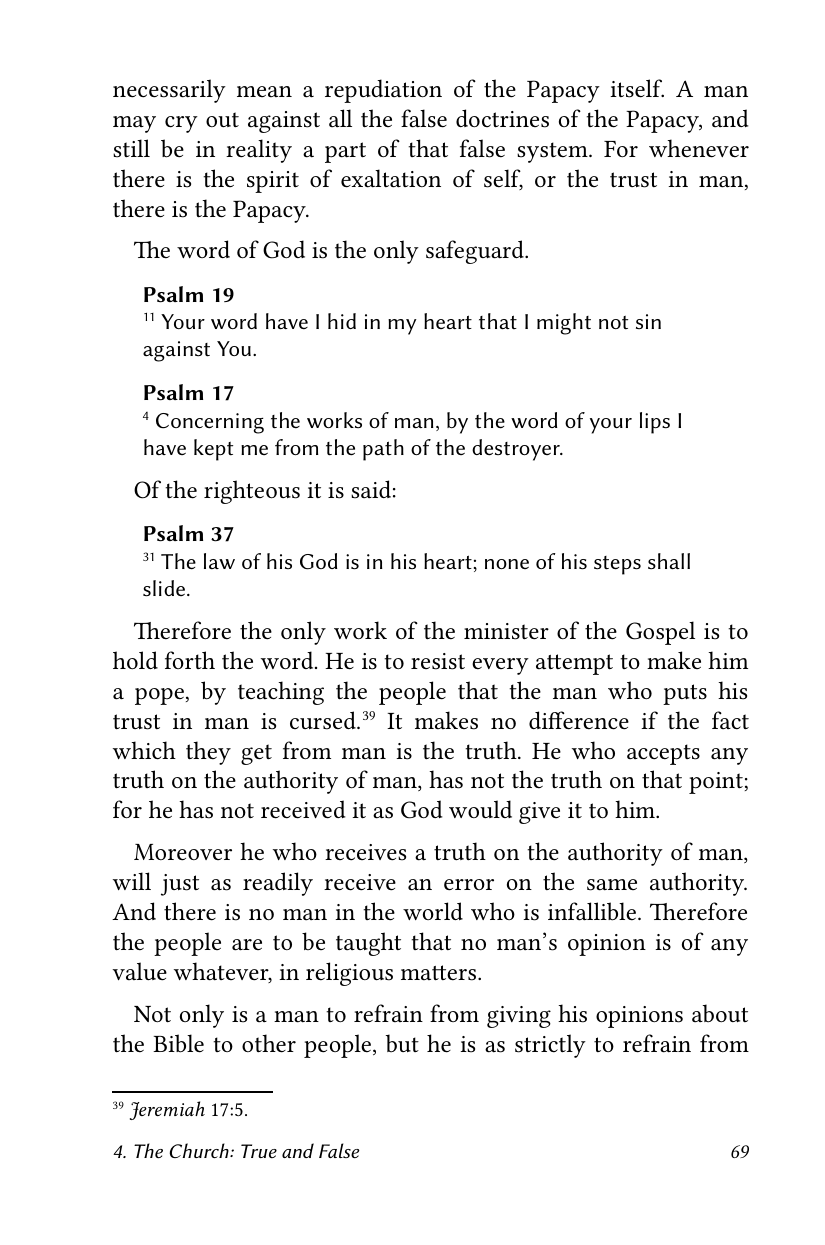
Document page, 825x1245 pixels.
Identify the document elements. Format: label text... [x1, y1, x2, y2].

text Psalm 19 [142, 281, 750, 308]
text necessarily mean a repudiation of the Papacy itself. A man may cry out against all the false doctrines of the Papacy, and still be in reality a part of that false system. For whenever there is the spirit of exaltation of self, or the trust in man, there is the Papacy. [112, 75, 750, 223]
text The word of God is the only safeguard. [112, 237, 750, 265]
text Moreover he who receives a truth on the authority of man, will just as readily receive an error on the same authority. And there is no man in the world who is infallible. Therefore the people are to be taught that no man’s opinion is of any value whatever, in religious matters. [112, 838, 750, 987]
text Of the righteous it is said: [112, 476, 750, 505]
text Psalm 17 [142, 380, 750, 406]
text Jeremiah 17:5. [112, 1098, 750, 1122]
text 4 Concerning the works of man, by the word of your lips I have kept me from the path of the destroyer. [142, 408, 720, 461]
text Not only is a man to refrain from giving his opinions about the Bible to other people, but he is as strictly to refrain from [112, 1000, 750, 1058]
text Psalm 37 [142, 521, 750, 547]
text 11 Your word have I hid in my heart that I might not sin against You. [142, 309, 720, 362]
text 31 The law of his God is in his heart; none of his steps shall slide. [142, 549, 720, 602]
text Therefore the only work of the minister of the Gospel is to hold forth the word. He is to resist every attempt to make him a pope, by teaching the people that the man who puts his trust in man is cursed. It makes no difference if the fact which they get from man is the truth. He who accepts any truth on the authority of man, has not the truth on that point; for he has not received it as God would give it to him. [112, 617, 750, 825]
